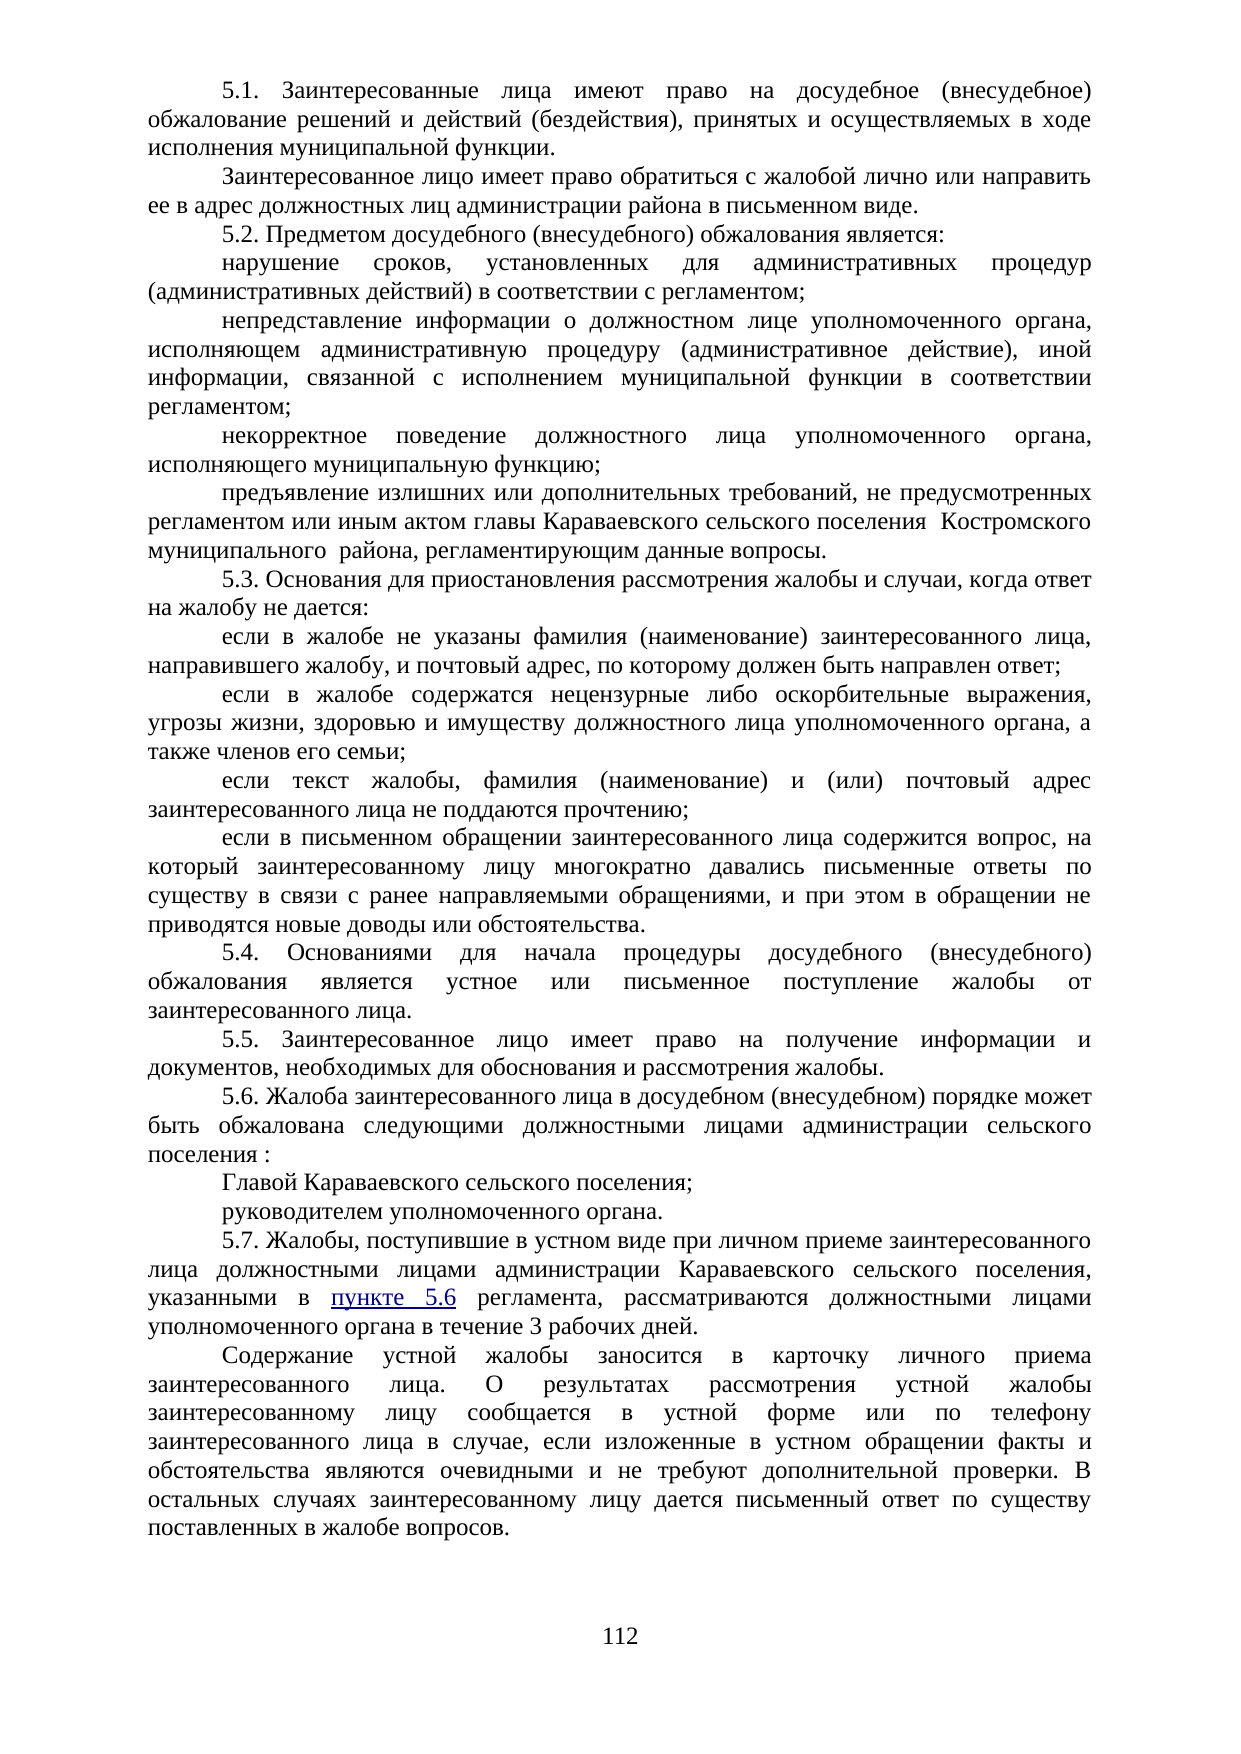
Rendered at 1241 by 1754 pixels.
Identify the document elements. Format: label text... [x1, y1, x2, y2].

text 5.2. Предметом досудебного (внесудебного) обжалования является: [148, 219, 1092, 247]
text Заинтересованное лицо имеет право обратиться с жалобой лично или направить ее в адрес должностных лиц администрации района в письменном виде. [148, 161, 1092, 219]
text предъявление излишних или дополнительных требований, не предусмотренных регламентом или иным актом главы Караваевского сельского поселения Костромского муниципального района, регламентирующим данные вопросы. [148, 477, 1092, 564]
text 5.3. Основания для приостановления рассмотрения жалобы и случаи, когда ответ на жалобу не дается: [148, 564, 1092, 621]
text нарушение сроков, установленных для административных процедур (административных действий) в соответствии с регламентом; [148, 247, 1092, 305]
text Главой Караваевского сельского поселения; [148, 1167, 1092, 1196]
text некорректное поведение должностного лица уполномоченного органа, исполняющего муниципальную функцию; [148, 420, 1092, 477]
text 5.5. Заинтересованное лицо имеет право на получение информации и документов, необходимых для обоснования и рассмотрения жалобы. [148, 1024, 1092, 1081]
text если в жалобе не указаны фамилия (наименование) заинтересованного лица, направившего жалобу, и почтовый адрес, по которому должен быть направлен ответ; [148, 621, 1092, 679]
text если текст жалобы, фамилия (наименование) и (или) почтовый адрес заинтересованного лица не поддаются прочтению; [148, 765, 1092, 822]
text если в жалобе содержатся нецензурные либо оскорбительные выражения, угрозы жизни, здоровью и имуществу должностного лица уполномоченного органа, а также членов его семьи; [148, 679, 1092, 765]
text непредставление информации о должностном лице уполномоченного органа, исполняющем административную процедуру (административное действие), иной информации, связанной с исполнением муниципальной функции в соответствии регламентом; [148, 305, 1092, 420]
text 5.1. Заинтересованные лица имеют право на досудебное (внесудебное) обжалование решений и действий (бездействия), принятых и осуществляемых в ходе исполнения муниципальной функции. [148, 75, 1092, 161]
text руководителем уполномоченного органа. [148, 1196, 1092, 1225]
text 5.6. Жалоба заинтересованного лица в досудебном (внесудебном) порядке может быть обжалована следующими должностными лицами администрации сельского поселения : [148, 1081, 1092, 1167]
text 5.7. Жалобы, поступившие в устном виде при личном приеме заинтересованного лица должностными лицами администрации Караваевского сельского поселения, указанными в пункте 5.6 регламента, рассматриваются должностными лицами уполномоченного органа в течение 3 рабочих дней. [148, 1225, 1092, 1340]
text Содержание устной жалобы заносится в карточку личного приема заинтересованного лица. О результатах рассмотрения устной жалобы заинтересованному лицу сообщается в устной форме или по телефону заинтересованного лица в случае, если изложенные в устном обращении факты и обстоятельства являются очевидными и не требуют дополнительной проверки. В остальных случаях заинтересованному лицу дается письменный ответ по существу поставленных в жалобе вопросов. [148, 1340, 1092, 1541]
text если в письменном обращении заинтересованного лица содержится вопрос, на который заинтересованному лицу многократно давались письменные ответы по существу в связи с ранее направляемыми обращениями, и при этом в обращении не приводятся новые доводы или обстоятельства. [148, 822, 1092, 937]
text 5.4. Основаниями для начала процедуры досудебного (внесудебного) обжалования является устное или письменное поступление жалобы от заинтересованного лица. [148, 937, 1092, 1024]
